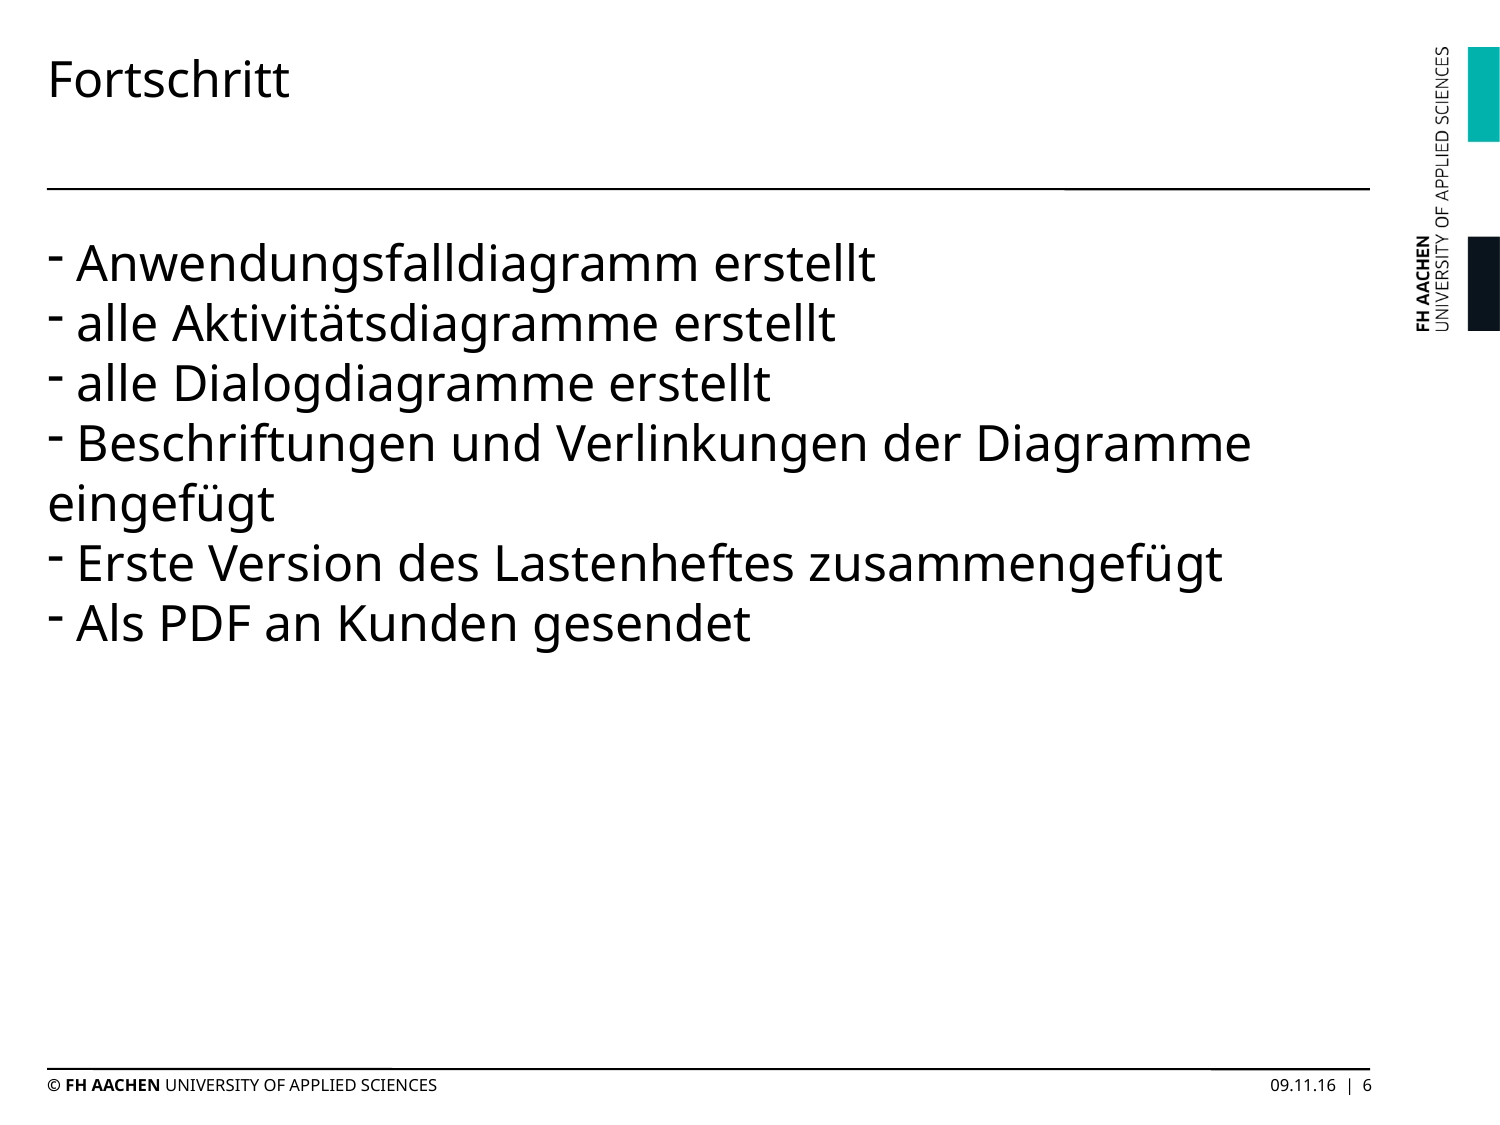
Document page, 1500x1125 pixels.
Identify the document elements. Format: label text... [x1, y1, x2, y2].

list Anwendungsfalldiagramm erstellt alle Aktivitätsdiagramme erstellt alle Dialogdiagramme erstellt Beschriftungen und Verlinkungen der Diagramme eingefügt Erste Version des Lastenheftes zusammengefügt Als PDF an Kunden gesendet [47, 231, 1371, 1042]
picture [1404, 47, 1500, 331]
title Fortschritt [47, 47, 1371, 166]
